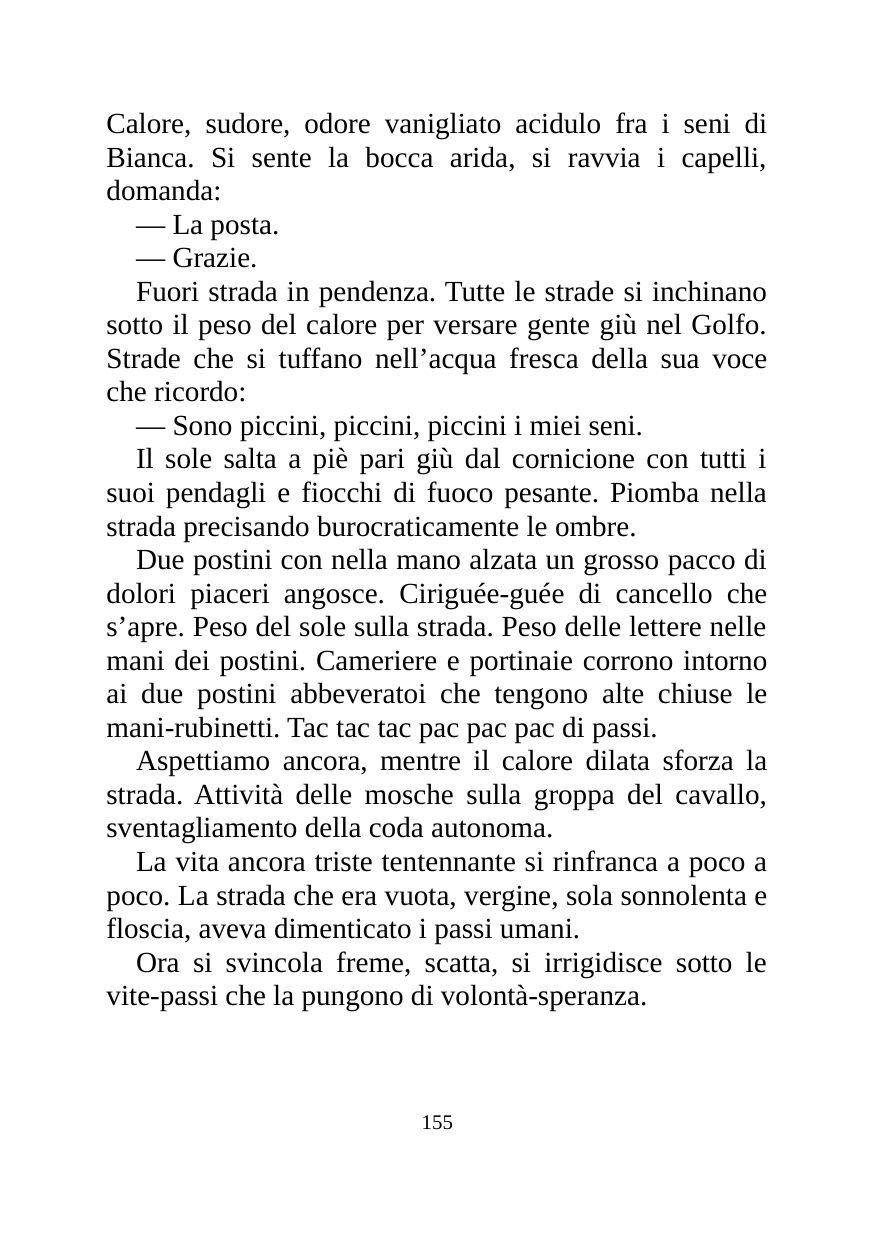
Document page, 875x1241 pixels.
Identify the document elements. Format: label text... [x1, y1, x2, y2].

text Due postini con nella mano alzata un grosso pacco di dolori piaceri angosce. Ciriguée-guée di cancello che s’apre. Peso del sole sulla strada. Peso delle lettere nelle mani dei postini. Cameriere e portinaie corrono intorno ai due postini abbeveratoi che tengono alte chiuse le mani-rubinetti. Tac tac tac pac pac pac di passi. [106, 542, 768, 743]
text Il sole salta a piè pari giù dal cornicione con tutti i suoi pendagli e fiocchi di fuoco pesante. Piomba nella strada precisando burocraticamente le ombre. [106, 442, 768, 542]
text — La posta. [106, 207, 768, 240]
text Ora si svincola freme, scatta, si irrigidisce sotto le vite-passi che la pungono di volontà-speranza. [106, 945, 768, 1012]
text — Grazie. [106, 240, 768, 274]
text — Sono piccini, piccini, piccini i miei seni. [106, 408, 768, 442]
text Aspettiamo ancora, mentre il calore dilata sforza la strada. Attività delle mosche sulla groppa del cavallo, sventagliamento della coda autonoma. [106, 743, 768, 844]
text Calore, sudore, odore vanigliato acidulo fra i seni di Bianca. Si sente la bocca arida, si ravvia i capelli, domanda: [106, 106, 768, 207]
text La vita ancora triste tentennante si rinfranca a poco a poco. La strada che era vuota, vergine, sola sonnolenta e floscia, aveva dimenticato i passi umani. [106, 844, 768, 945]
text Fuori strada in pendenza. Tutte le strade si inchinano sotto il peso del calore per versare gente giù nel Golfo. Strade che si tuffano nell’acqua fresca della sua voce che ricordo: [106, 274, 768, 408]
